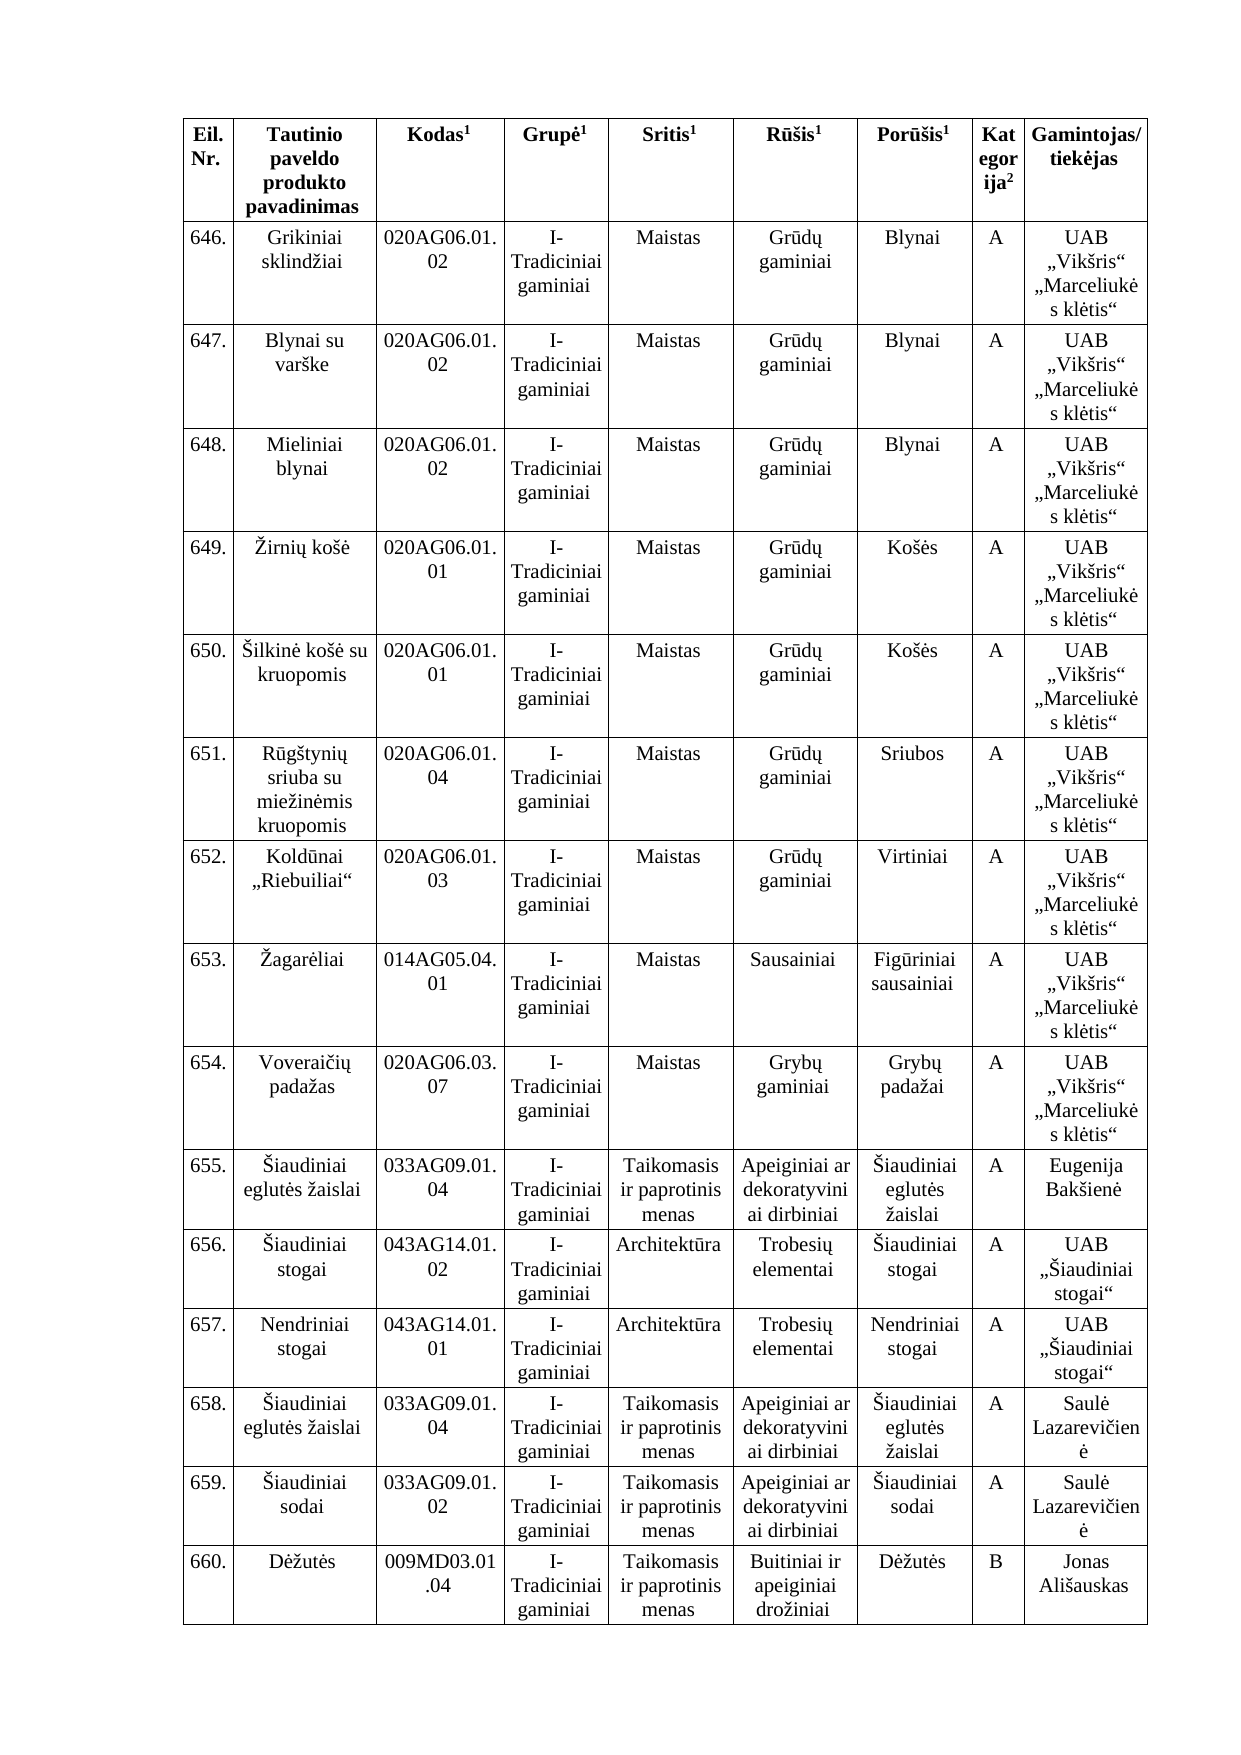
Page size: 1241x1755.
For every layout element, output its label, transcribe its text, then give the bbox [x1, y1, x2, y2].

table_cell Sriubos [858, 738, 972, 840]
table_cell Saulė Lazarevičienė [1025, 1467, 1147, 1545]
table_cell Taikomasis ir paprotinis menas [609, 1467, 733, 1545]
table_header Eil. Nr. [184, 119, 233, 221]
table_cell I-Tradiciniai gaminiai [505, 1546, 608, 1624]
table_cell I-Tradiciniai gaminiai [505, 1309, 608, 1387]
table_cell A [973, 635, 1024, 737]
table_cell 652. [184, 841, 233, 943]
table_cell 043AG14.01.01 [377, 1309, 504, 1387]
table_cell Apeiginiai ar dekoratyviniai dirbiniai [734, 1388, 857, 1466]
table_cell Grūdų gaminiai [734, 635, 857, 737]
table_cell Grybų gaminiai [734, 1047, 857, 1149]
table_cell 659. [184, 1467, 233, 1545]
table_cell 656. [184, 1230, 233, 1307]
table_cell UAB „Šiaudiniai stogai“ [1025, 1309, 1147, 1387]
table_cell Maistas [609, 532, 733, 634]
table_cell A [973, 1388, 1024, 1466]
table_cell UAB „Vikšris“ „Marceliukės klėtis“ [1025, 1047, 1147, 1149]
table_cell 033AG09.01.04 [377, 1388, 504, 1466]
table_cell I-Tradiciniai gaminiai [505, 738, 608, 840]
table_cell Saulė Lazarevičienė [1025, 1388, 1147, 1466]
table_cell Koldūnai „Riebuiliai“ [234, 841, 376, 943]
table_cell 033AG09.01.02 [377, 1467, 504, 1545]
table_cell A [973, 1047, 1024, 1149]
table_cell I-Tradiciniai gaminiai [505, 325, 608, 427]
table_cell 653. [184, 944, 233, 1046]
table_cell A [973, 325, 1024, 427]
table_cell Mieliniai blynai [234, 429, 376, 531]
table_cell Grybų padažai [858, 1047, 972, 1149]
table_cell Grūdų gaminiai [734, 532, 857, 634]
table_cell Blynai su varške [234, 325, 376, 427]
table_cell A [973, 1309, 1024, 1387]
table_cell Maistas [609, 325, 733, 427]
table_cell A [973, 841, 1024, 943]
table_cell Maistas [609, 1047, 733, 1149]
table_cell UAB „Vikšris“ „Marceliukės klėtis“ [1025, 532, 1147, 634]
table_cell UAB „Vikšris“ „Marceliukės klėtis“ [1025, 738, 1147, 840]
table_cell Blynai [858, 429, 972, 531]
table_cell Žirnių košė [234, 532, 376, 634]
table_cell 020AG06.01.03 [377, 841, 504, 943]
table_cell Blynai [858, 325, 972, 427]
table_cell I-Tradiciniai gaminiai [505, 532, 608, 634]
table_header Kategorija2 [973, 119, 1024, 221]
table_header Tautinio paveldo produkto pavadinimas [234, 119, 376, 221]
table_cell 020AG06.01.02 [377, 429, 504, 531]
table_header Rūšis1 [734, 119, 857, 221]
table_cell UAB „Vikšris“ „Marceliukės klėtis“ [1025, 635, 1147, 737]
table_cell Trobesių elementai [734, 1309, 857, 1387]
table_cell Grūdų gaminiai [734, 841, 857, 943]
table_cell I-Tradiciniai gaminiai [505, 635, 608, 737]
table_cell Jonas Ališauskas [1025, 1546, 1147, 1624]
table_cell 654. [184, 1047, 233, 1149]
table_cell Nendriniai stogai [234, 1309, 376, 1387]
table_cell A [973, 222, 1024, 324]
table_cell I-Tradiciniai gaminiai [505, 1388, 608, 1466]
table_cell Maistas [609, 222, 733, 324]
table_cell 033AG09.01.04 [377, 1150, 504, 1228]
table_header Gamintojas/ tiekėjas [1025, 119, 1147, 221]
table_cell Maistas [609, 738, 733, 840]
table_cell 648. [184, 429, 233, 531]
table_cell Maistas [609, 635, 733, 737]
table_cell A [973, 1230, 1024, 1307]
table_cell UAB „Vikšris“ „Marceliukės klėtis“ [1025, 325, 1147, 427]
table_cell Šiaudiniai sodai [234, 1467, 376, 1545]
table_cell I-Tradiciniai gaminiai [505, 944, 608, 1046]
table_cell Sausainiai [734, 944, 857, 1046]
table_cell I-Tradiciniai gaminiai [505, 429, 608, 531]
table_cell Košės [858, 635, 972, 737]
table_cell Šiaudiniai stogai [234, 1230, 376, 1307]
table_cell Grūdų gaminiai [734, 738, 857, 840]
table_cell 646. [184, 222, 233, 324]
table_cell Apeiginiai ar dekoratyviniai dirbiniai [734, 1150, 857, 1228]
table_cell Buitiniai ir apeiginiai drožiniai [734, 1546, 857, 1624]
table_cell 020AG06.01.02 [377, 325, 504, 427]
table_cell Rūgštynių sriuba su miežinėmis kruopomis [234, 738, 376, 840]
table_cell 650. [184, 635, 233, 737]
table_cell I-Tradiciniai gaminiai [505, 841, 608, 943]
table_cell 657. [184, 1309, 233, 1387]
table_cell Nendriniai stogai [858, 1309, 972, 1387]
table_cell Architektūra [609, 1309, 733, 1387]
table_cell UAB „Vikšris“ „Marceliukės klėtis“ [1025, 222, 1147, 324]
table_cell Šiaudiniai eglutės žaislai [858, 1150, 972, 1228]
table_cell Šiaudiniai eglutės žaislai [858, 1388, 972, 1466]
table_cell Virtiniai [858, 841, 972, 943]
table_cell 014AG05.04.01 [377, 944, 504, 1046]
table_cell 020AG06.01.01 [377, 635, 504, 737]
table_cell UAB „Vikšris“ „Marceliukės klėtis“ [1025, 944, 1147, 1046]
table_cell 655. [184, 1150, 233, 1228]
table_cell I-Tradiciniai gaminiai [505, 1150, 608, 1228]
table_cell Maistas [609, 841, 733, 943]
table_cell A [973, 1467, 1024, 1545]
table_cell I-Tradiciniai gaminiai [505, 1047, 608, 1149]
table_cell Grūdų gaminiai [734, 222, 857, 324]
table_cell Grikiniai sklindžiai [234, 222, 376, 324]
table_cell 020AG06.03.07 [377, 1047, 504, 1149]
table_cell B [973, 1546, 1024, 1624]
table_header Grupė1 [505, 119, 608, 221]
table_cell Šiaudiniai eglutės žaislai [234, 1388, 376, 1466]
table_cell 649. [184, 532, 233, 634]
table_cell I-Tradiciniai gaminiai [505, 1467, 608, 1545]
table_cell Blynai [858, 222, 972, 324]
table_cell A [973, 738, 1024, 840]
table_cell A [973, 429, 1024, 531]
table_cell A [973, 1150, 1024, 1228]
table_cell Šiaudiniai eglutės žaislai [234, 1150, 376, 1228]
table_cell 660. [184, 1546, 233, 1624]
table_cell A [973, 944, 1024, 1046]
table_header Porūšis1 [858, 119, 972, 221]
table_cell Trobesių elementai [734, 1230, 857, 1307]
table_cell Maistas [609, 429, 733, 531]
table_cell A [973, 532, 1024, 634]
table_cell 651. [184, 738, 233, 840]
table_header Sritis1 [609, 119, 733, 221]
table_cell Šilkinė košė su kruopomis [234, 635, 376, 737]
table_cell I-Tradiciniai gaminiai [505, 222, 608, 324]
table_cell Figūriniai sausainiai [858, 944, 972, 1046]
table_cell Apeiginiai ar dekoratyviniai dirbiniai [734, 1467, 857, 1545]
table_header Kodas1 [377, 119, 504, 221]
table_cell Taikomasis ir paprotinis menas [609, 1546, 733, 1624]
table_cell Šiaudiniai sodai [858, 1467, 972, 1545]
table_cell Taikomasis ir paprotinis menas [609, 1150, 733, 1228]
table_cell 020AG06.01.02 [377, 222, 504, 324]
table_cell Eugenija Bakšienė [1025, 1150, 1147, 1228]
table_cell UAB „Vikšris“ „Marceliukės klėtis“ [1025, 429, 1147, 531]
table_cell UAB „Šiaudiniai stogai“ [1025, 1230, 1147, 1307]
table_cell 020AG06.01.04 [377, 738, 504, 840]
table_cell 658. [184, 1388, 233, 1466]
table_cell 020AG06.01.01 [377, 532, 504, 634]
table_cell Maistas [609, 944, 733, 1046]
table_cell Voveraičių padažas [234, 1047, 376, 1149]
table_cell 009MD03.01.04 [377, 1546, 504, 1624]
table_cell Grūdų gaminiai [734, 325, 857, 427]
table_cell Dėžutės [858, 1546, 972, 1624]
table_cell Grūdų gaminiai [734, 429, 857, 531]
table_cell I-Tradiciniai gaminiai [505, 1230, 608, 1307]
table_cell Košės [858, 532, 972, 634]
table_cell Šiaudiniai stogai [858, 1230, 972, 1307]
table_cell 043AG14.01.02 [377, 1230, 504, 1307]
table_cell Architektūra [609, 1230, 733, 1307]
table_cell UAB „Vikšris“ „Marceliukės klėtis“ [1025, 841, 1147, 943]
table_cell Dėžutės [234, 1546, 376, 1624]
table_cell Taikomasis ir paprotinis menas [609, 1388, 733, 1466]
table_cell Žagarėliai [234, 944, 376, 1046]
table_cell 647. [184, 325, 233, 427]
